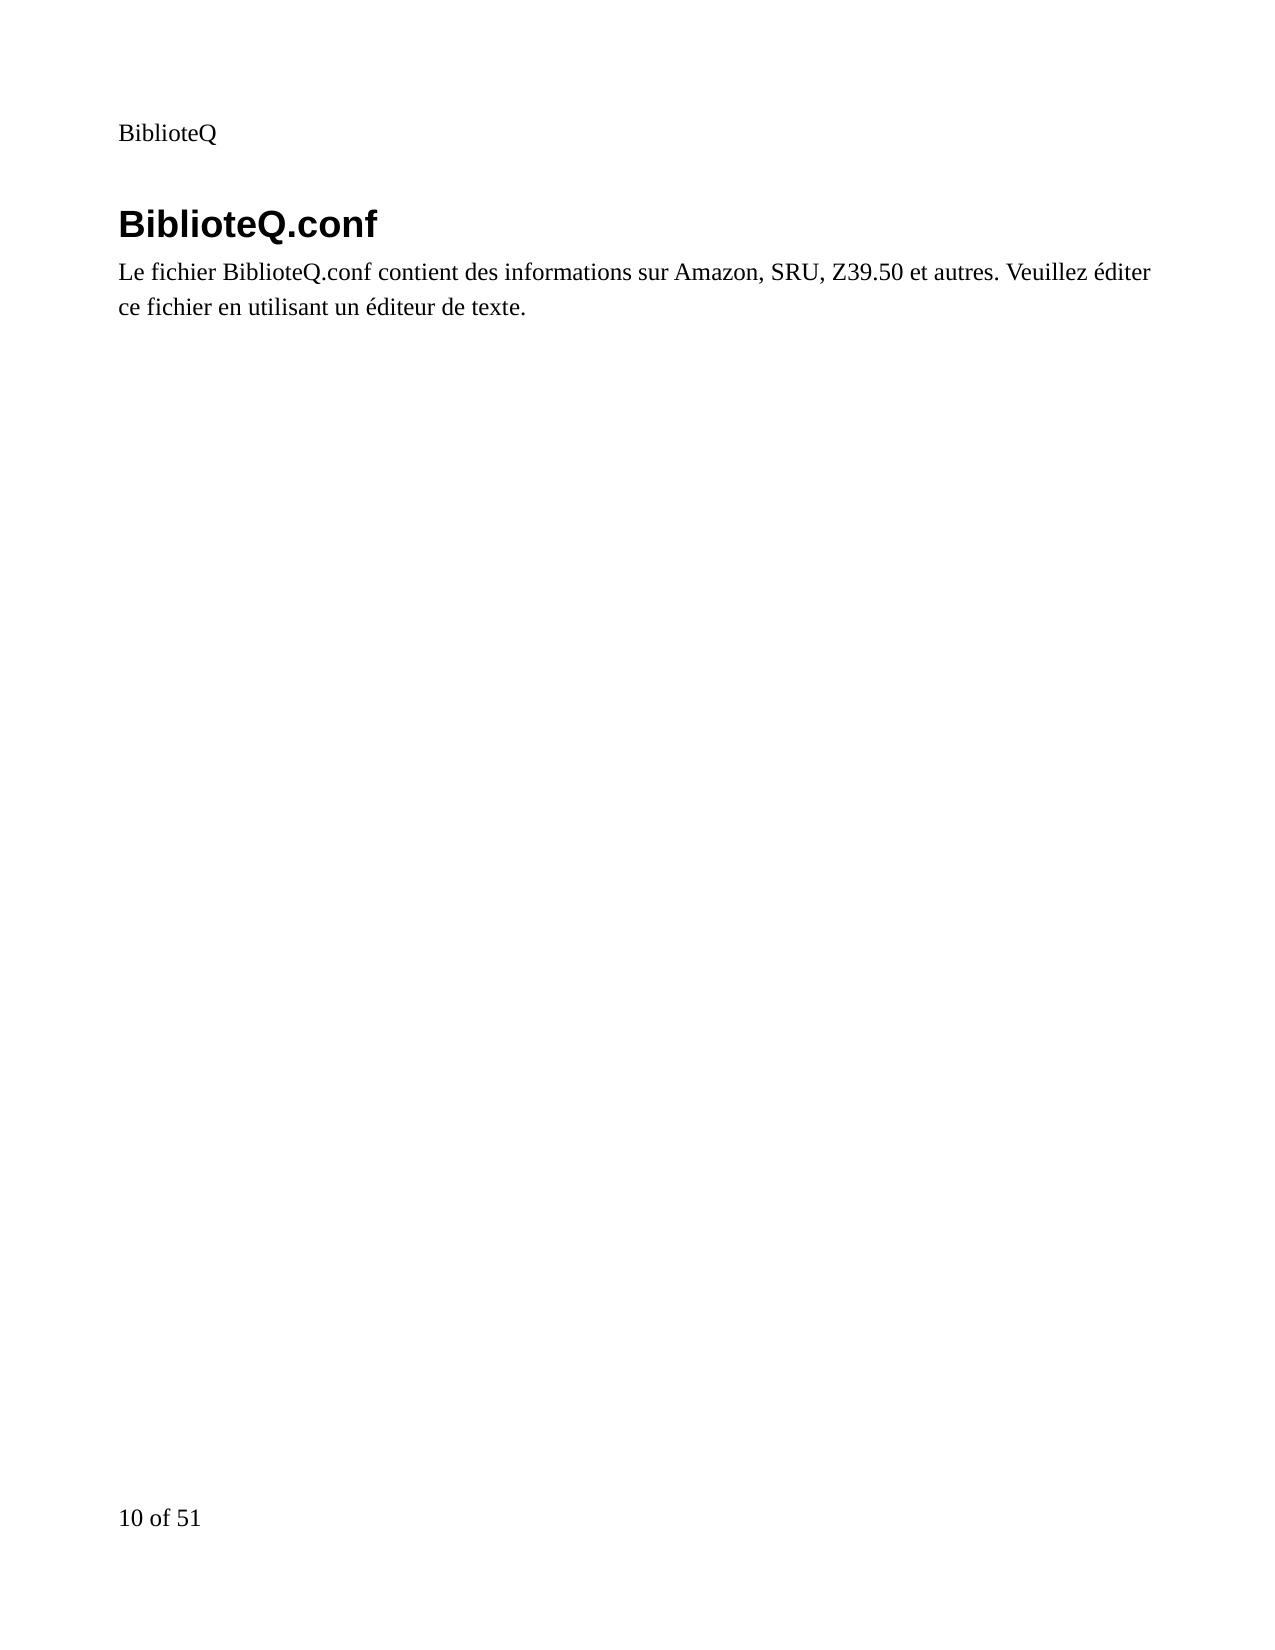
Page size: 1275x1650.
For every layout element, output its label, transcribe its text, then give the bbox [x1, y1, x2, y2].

text Le fichier BiblioteQ.conf contient des informations sur Amazon, SRU, Z39.50 et autres. Veuillez éditer ce fichier en utilisant un éditeur de texte. [118, 257, 1157, 321]
subtitle BiblioteQ.conf [118, 201, 1157, 245]
